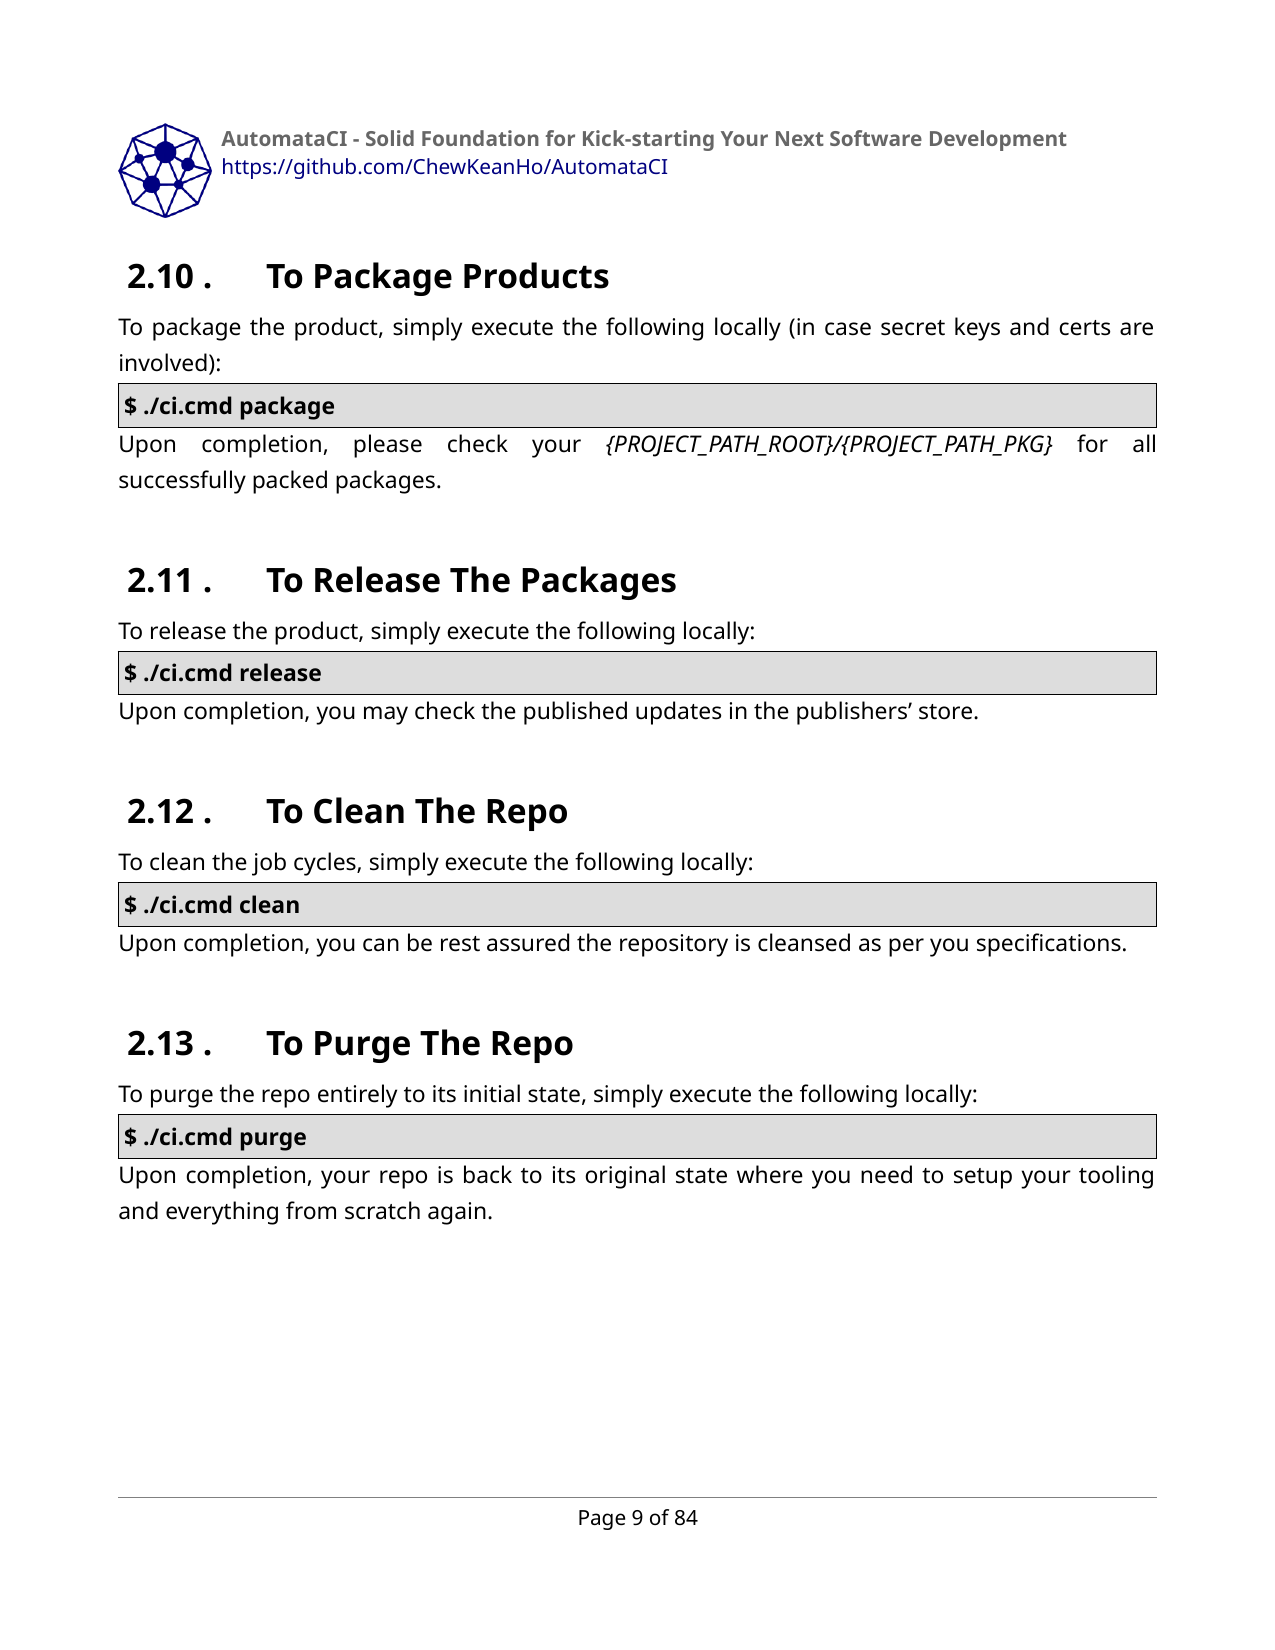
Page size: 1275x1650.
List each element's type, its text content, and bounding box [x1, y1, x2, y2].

text To purge the repo entirely to its initial state, simply execute the following locally: [118, 1078, 1157, 1109]
text Upon completion, you may check the published updates in the publishers’ store. [118, 695, 1157, 727]
subtitle To Package Products [118, 253, 1157, 298]
text Upon completion, please check your {PROJECT_PATH_ROOT}/{PROJECT_PATH_PKG} for all successfully packed packages. [118, 428, 1157, 495]
table_header $ ./ci.cmd release [119, 652, 1156, 694]
text To release the product, simply execute the following locally: [118, 614, 1157, 646]
text Upon completion, your repo is back to its original state where you need to setup your tooling and everything from scratch again. [118, 1159, 1157, 1226]
subtitle To Purge The Repo [118, 1020, 1157, 1065]
text To clean the job cycles, simply execute the following locally: [118, 846, 1157, 877]
picture [118, 123, 212, 218]
text To package the product, simply execute the following locally (in case secret keys and certs are involved): [118, 311, 1157, 378]
text Upon completion, you can be rest assured the repository is cleansed as per you specifications. [118, 927, 1157, 958]
subtitle To Clean The Repo [118, 788, 1157, 834]
subtitle To Release The Packages [118, 556, 1157, 602]
table_header $ ./ci.cmd package [119, 384, 1156, 427]
table_header $ ./ci.cmd purge [119, 1115, 1156, 1158]
table_header $ ./ci.cmd clean [119, 883, 1156, 926]
